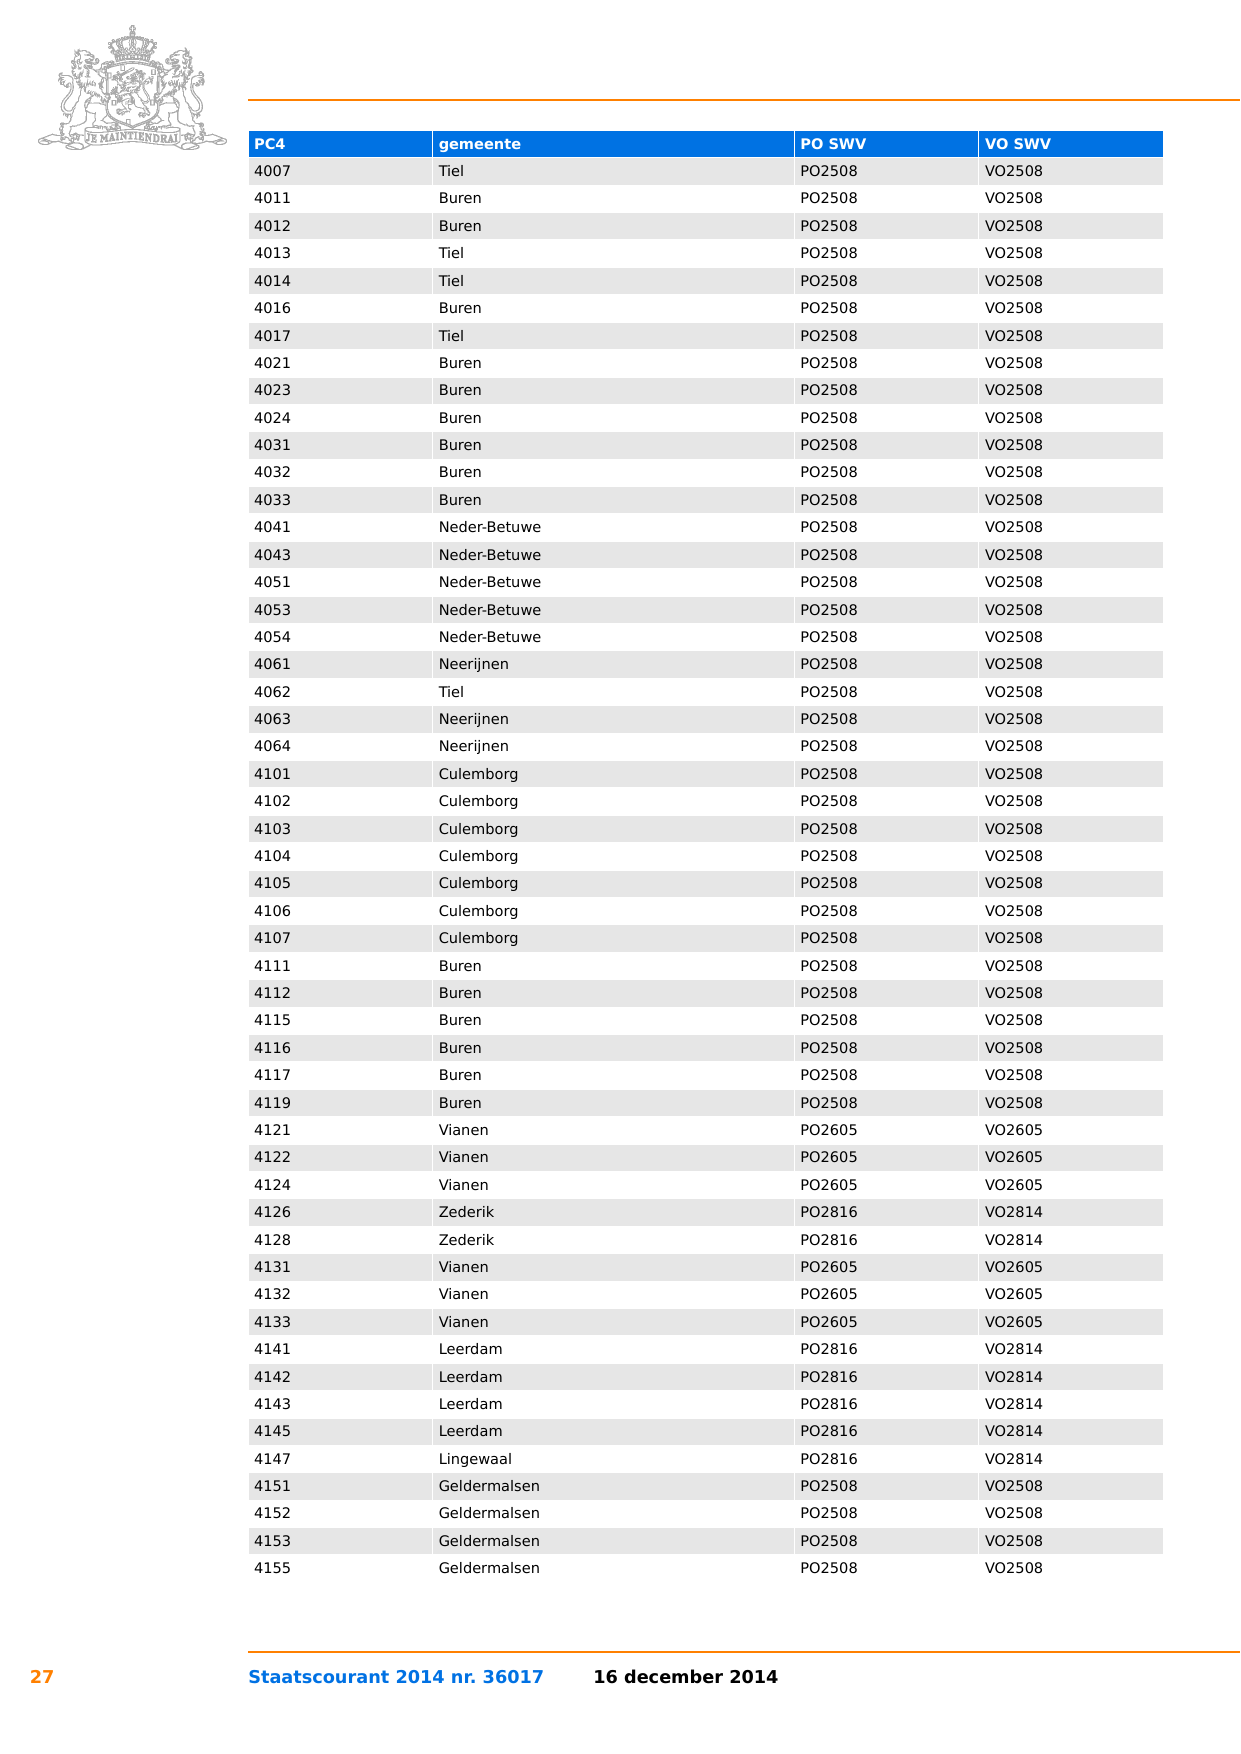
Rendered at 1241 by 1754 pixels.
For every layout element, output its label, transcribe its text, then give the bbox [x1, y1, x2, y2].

table_cell 4064 [249, 734, 432, 760]
table_cell VO2508 [979, 158, 1163, 185]
table_cell 4024 [249, 405, 432, 431]
table_cell 4062 [249, 679, 432, 705]
table_cell PO2605 [795, 1254, 978, 1281]
table_cell PO2508 [795, 1090, 978, 1116]
table_cell PO2508 [795, 1063, 978, 1089]
table_cell VO2508 [979, 761, 1163, 787]
table_cell VO2508 [979, 789, 1163, 815]
table_cell PO2508 [795, 706, 978, 733]
table_cell PO2508 [795, 460, 978, 486]
table_cell Culemborg [433, 816, 794, 842]
table_cell Culemborg [433, 843, 794, 869]
table_cell Neder-Betuwe [433, 542, 794, 568]
table_cell PO2508 [795, 1528, 978, 1554]
table_cell PO2508 [795, 1035, 978, 1061]
table_cell PO2816 [795, 1419, 978, 1445]
table_cell PO2816 [795, 1199, 978, 1226]
table_cell VO2508 [979, 1501, 1163, 1527]
table_cell PO2508 [795, 1473, 978, 1500]
table_cell 4128 [249, 1227, 432, 1253]
table_cell PO2508 [795, 761, 978, 787]
table_cell VO2508 [979, 1528, 1163, 1554]
table_cell PO2605 [795, 1172, 978, 1198]
table_cell Buren [433, 378, 794, 404]
table_cell VO2508 [979, 597, 1163, 623]
table_cell PO2508 [795, 569, 978, 596]
table_cell Buren [433, 1063, 794, 1089]
table_cell 4131 [249, 1254, 432, 1281]
table_cell Lingewaal [433, 1446, 794, 1472]
table_cell VO2508 [979, 569, 1163, 596]
table_cell VO2508 [979, 1035, 1163, 1061]
table_cell Geldermalsen [433, 1473, 794, 1500]
table_cell VO2508 [979, 268, 1163, 294]
table_cell PO2816 [795, 1446, 978, 1472]
table_cell 4103 [249, 816, 432, 842]
table_cell VO2508 [979, 898, 1163, 924]
table_cell PO2508 [795, 651, 978, 678]
table_cell VO2508 [979, 843, 1163, 869]
table_cell 4011 [249, 186, 432, 212]
table_cell Culemborg [433, 898, 794, 924]
table_header PO SWV [795, 131, 978, 157]
table_cell VO2508 [979, 871, 1163, 897]
table_cell 4133 [249, 1309, 432, 1335]
table_cell 4007 [249, 158, 432, 185]
table_cell Zederik [433, 1199, 794, 1226]
table_cell VO2814 [979, 1199, 1163, 1226]
table_cell Culemborg [433, 925, 794, 952]
table_cell VO2508 [979, 1063, 1163, 1089]
table_cell PO2508 [795, 487, 978, 513]
table_cell Neder-Betuwe [433, 569, 794, 596]
table_cell 4126 [249, 1199, 432, 1226]
table_cell VO2605 [979, 1117, 1163, 1143]
table_cell 4102 [249, 789, 432, 815]
table_cell VO2605 [979, 1254, 1163, 1281]
table_cell Neerijnen [433, 734, 794, 760]
table_cell VO2508 [979, 953, 1163, 979]
table_cell 4121 [249, 1117, 432, 1143]
table_cell PO2508 [795, 241, 978, 267]
table_cell 4119 [249, 1090, 432, 1116]
table_cell PO2605 [795, 1309, 978, 1335]
table_cell VO2508 [979, 542, 1163, 568]
table_cell Neder-Betuwe [433, 624, 794, 650]
table_cell Culemborg [433, 871, 794, 897]
table_cell Buren [433, 432, 794, 459]
table_cell Tiel [433, 158, 794, 185]
table_cell VO2508 [979, 405, 1163, 431]
picture [38, 25, 227, 150]
table_cell PO2508 [795, 816, 978, 842]
table_cell 4051 [249, 569, 432, 596]
table_cell VO2508 [979, 432, 1163, 459]
table_cell 4147 [249, 1446, 432, 1472]
table_cell PO2508 [795, 679, 978, 705]
table_cell VO2605 [979, 1172, 1163, 1198]
table_cell 4106 [249, 898, 432, 924]
table_cell 4145 [249, 1419, 432, 1445]
table_cell 4031 [249, 432, 432, 459]
table_cell 4122 [249, 1145, 432, 1171]
table_cell Vianen [433, 1145, 794, 1171]
table_cell 4043 [249, 542, 432, 568]
table_cell Leerdam [433, 1364, 794, 1390]
table_cell PO2508 [795, 597, 978, 623]
table_cell Buren [433, 295, 794, 322]
table_cell VO2508 [979, 706, 1163, 733]
table_cell PO2605 [795, 1145, 978, 1171]
table_cell 4112 [249, 980, 432, 1007]
table_cell PO2508 [795, 1008, 978, 1034]
table_cell VO2508 [979, 980, 1163, 1007]
table_cell VO2508 [979, 241, 1163, 267]
table_cell 4152 [249, 1501, 432, 1527]
table_cell Vianen [433, 1117, 794, 1143]
table_cell Neerijnen [433, 706, 794, 733]
table_cell 4101 [249, 761, 432, 787]
table_cell Vianen [433, 1254, 794, 1281]
table_cell VO2508 [979, 350, 1163, 376]
table_cell VO2508 [979, 378, 1163, 404]
table_cell Buren [433, 1008, 794, 1034]
table_cell 4017 [249, 323, 432, 349]
table_cell 4023 [249, 378, 432, 404]
table_cell VO2508 [979, 1556, 1163, 1582]
table_cell Zederik [433, 1227, 794, 1253]
table_cell 4151 [249, 1473, 432, 1500]
table_cell Buren [433, 213, 794, 239]
table_cell VO2508 [979, 651, 1163, 678]
table_cell 4124 [249, 1172, 432, 1198]
table_cell Vianen [433, 1309, 794, 1335]
table_cell VO2605 [979, 1309, 1163, 1335]
table_cell Buren [433, 405, 794, 431]
table_cell VO2508 [979, 1473, 1163, 1500]
table_cell 4054 [249, 624, 432, 650]
table_cell Culemborg [433, 761, 794, 787]
table_cell 4142 [249, 1364, 432, 1390]
table_cell PO2508 [795, 158, 978, 185]
table_cell PO2508 [795, 898, 978, 924]
table_cell PO2816 [795, 1364, 978, 1390]
table_cell PO2508 [795, 542, 978, 568]
table_cell VO2814 [979, 1419, 1163, 1445]
table_cell PO2816 [795, 1336, 978, 1363]
table_cell Neder-Betuwe [433, 597, 794, 623]
table_cell VO2814 [979, 1336, 1163, 1363]
table_cell 4117 [249, 1063, 432, 1089]
table_cell 4143 [249, 1391, 432, 1417]
table_cell 4116 [249, 1035, 432, 1061]
table_cell PO2508 [795, 295, 978, 322]
table_cell Buren [433, 350, 794, 376]
table_cell Geldermalsen [433, 1501, 794, 1527]
table_cell PO2508 [795, 624, 978, 650]
table_cell 4061 [249, 651, 432, 678]
table_cell VO2508 [979, 624, 1163, 650]
table_cell PO2508 [795, 378, 978, 404]
table_header PC4 [249, 131, 432, 157]
table_cell VO2508 [979, 925, 1163, 952]
table_cell VO2508 [979, 1090, 1163, 1116]
table_cell PO2508 [795, 213, 978, 239]
table_cell PO2508 [795, 515, 978, 541]
table_cell 4053 [249, 597, 432, 623]
table_cell PO2508 [795, 1501, 978, 1527]
table_cell Culemborg [433, 789, 794, 815]
table_cell VO2508 [979, 460, 1163, 486]
table_cell Leerdam [433, 1419, 794, 1445]
table_cell 4104 [249, 843, 432, 869]
table_cell VO2508 [979, 323, 1163, 349]
table_cell 4107 [249, 925, 432, 952]
table_cell Buren [433, 460, 794, 486]
table_cell PO2508 [795, 1556, 978, 1582]
table_cell 4012 [249, 213, 432, 239]
table_cell Tiel [433, 679, 794, 705]
table_cell 4021 [249, 350, 432, 376]
table_cell PO2508 [795, 734, 978, 760]
table_cell Tiel [433, 268, 794, 294]
table_cell Tiel [433, 241, 794, 267]
table_cell 4105 [249, 871, 432, 897]
table_cell 4041 [249, 515, 432, 541]
table_cell PO2508 [795, 323, 978, 349]
table_cell 4115 [249, 1008, 432, 1034]
table_cell PO2605 [795, 1282, 978, 1308]
table_cell Buren [433, 1090, 794, 1116]
table_cell PO2508 [795, 789, 978, 815]
table_cell VO2508 [979, 487, 1163, 513]
table_cell Buren [433, 487, 794, 513]
table_cell Buren [433, 186, 794, 212]
table_cell PO2605 [795, 1117, 978, 1143]
table_cell Vianen [433, 1282, 794, 1308]
table_cell Geldermalsen [433, 1556, 794, 1582]
table_cell PO2508 [795, 405, 978, 431]
table_cell PO2816 [795, 1391, 978, 1417]
table_cell VO2508 [979, 186, 1163, 212]
table_cell VO2508 [979, 734, 1163, 760]
table_cell PO2508 [795, 432, 978, 459]
table_cell 4111 [249, 953, 432, 979]
table_cell 4014 [249, 268, 432, 294]
table_cell VO2508 [979, 213, 1163, 239]
table_cell PO2508 [795, 186, 978, 212]
table_cell 4153 [249, 1528, 432, 1554]
table_cell PO2508 [795, 925, 978, 952]
table_cell VO2508 [979, 295, 1163, 322]
table_cell Leerdam [433, 1391, 794, 1417]
table_cell PO2508 [795, 350, 978, 376]
table_cell PO2508 [795, 268, 978, 294]
table_cell VO2508 [979, 1008, 1163, 1034]
table_cell Buren [433, 953, 794, 979]
table_cell VO2605 [979, 1145, 1163, 1171]
table_cell PO2508 [795, 871, 978, 897]
table_cell VO2508 [979, 679, 1163, 705]
table_cell VO2508 [979, 515, 1163, 541]
table_cell 4141 [249, 1336, 432, 1363]
table_cell Leerdam [433, 1336, 794, 1363]
table_cell Buren [433, 980, 794, 1007]
table_cell 4016 [249, 295, 432, 322]
table_cell 4032 [249, 460, 432, 486]
table_cell 4013 [249, 241, 432, 267]
table_cell Neder-Betuwe [433, 515, 794, 541]
table_cell PO2508 [795, 843, 978, 869]
table_cell VO2814 [979, 1391, 1163, 1417]
table_cell Tiel [433, 323, 794, 349]
table_cell Neerijnen [433, 651, 794, 678]
table_cell VO2814 [979, 1227, 1163, 1253]
table_cell PO2816 [795, 1227, 978, 1253]
table_cell VO2814 [979, 1364, 1163, 1390]
table_cell 4155 [249, 1556, 432, 1582]
table_cell PO2508 [795, 953, 978, 979]
table_cell 4063 [249, 706, 432, 733]
table_cell VO2814 [979, 1446, 1163, 1472]
table_cell VO2605 [979, 1282, 1163, 1308]
table_cell Vianen [433, 1172, 794, 1198]
table_cell Geldermalsen [433, 1528, 794, 1554]
table_header VO SWV [979, 131, 1163, 157]
table_cell 4033 [249, 487, 432, 513]
table_cell VO2508 [979, 816, 1163, 842]
table_cell Buren [433, 1035, 794, 1061]
table_header gemeente [433, 131, 794, 157]
table_cell PO2508 [795, 980, 978, 1007]
table_cell 4132 [249, 1282, 432, 1308]
